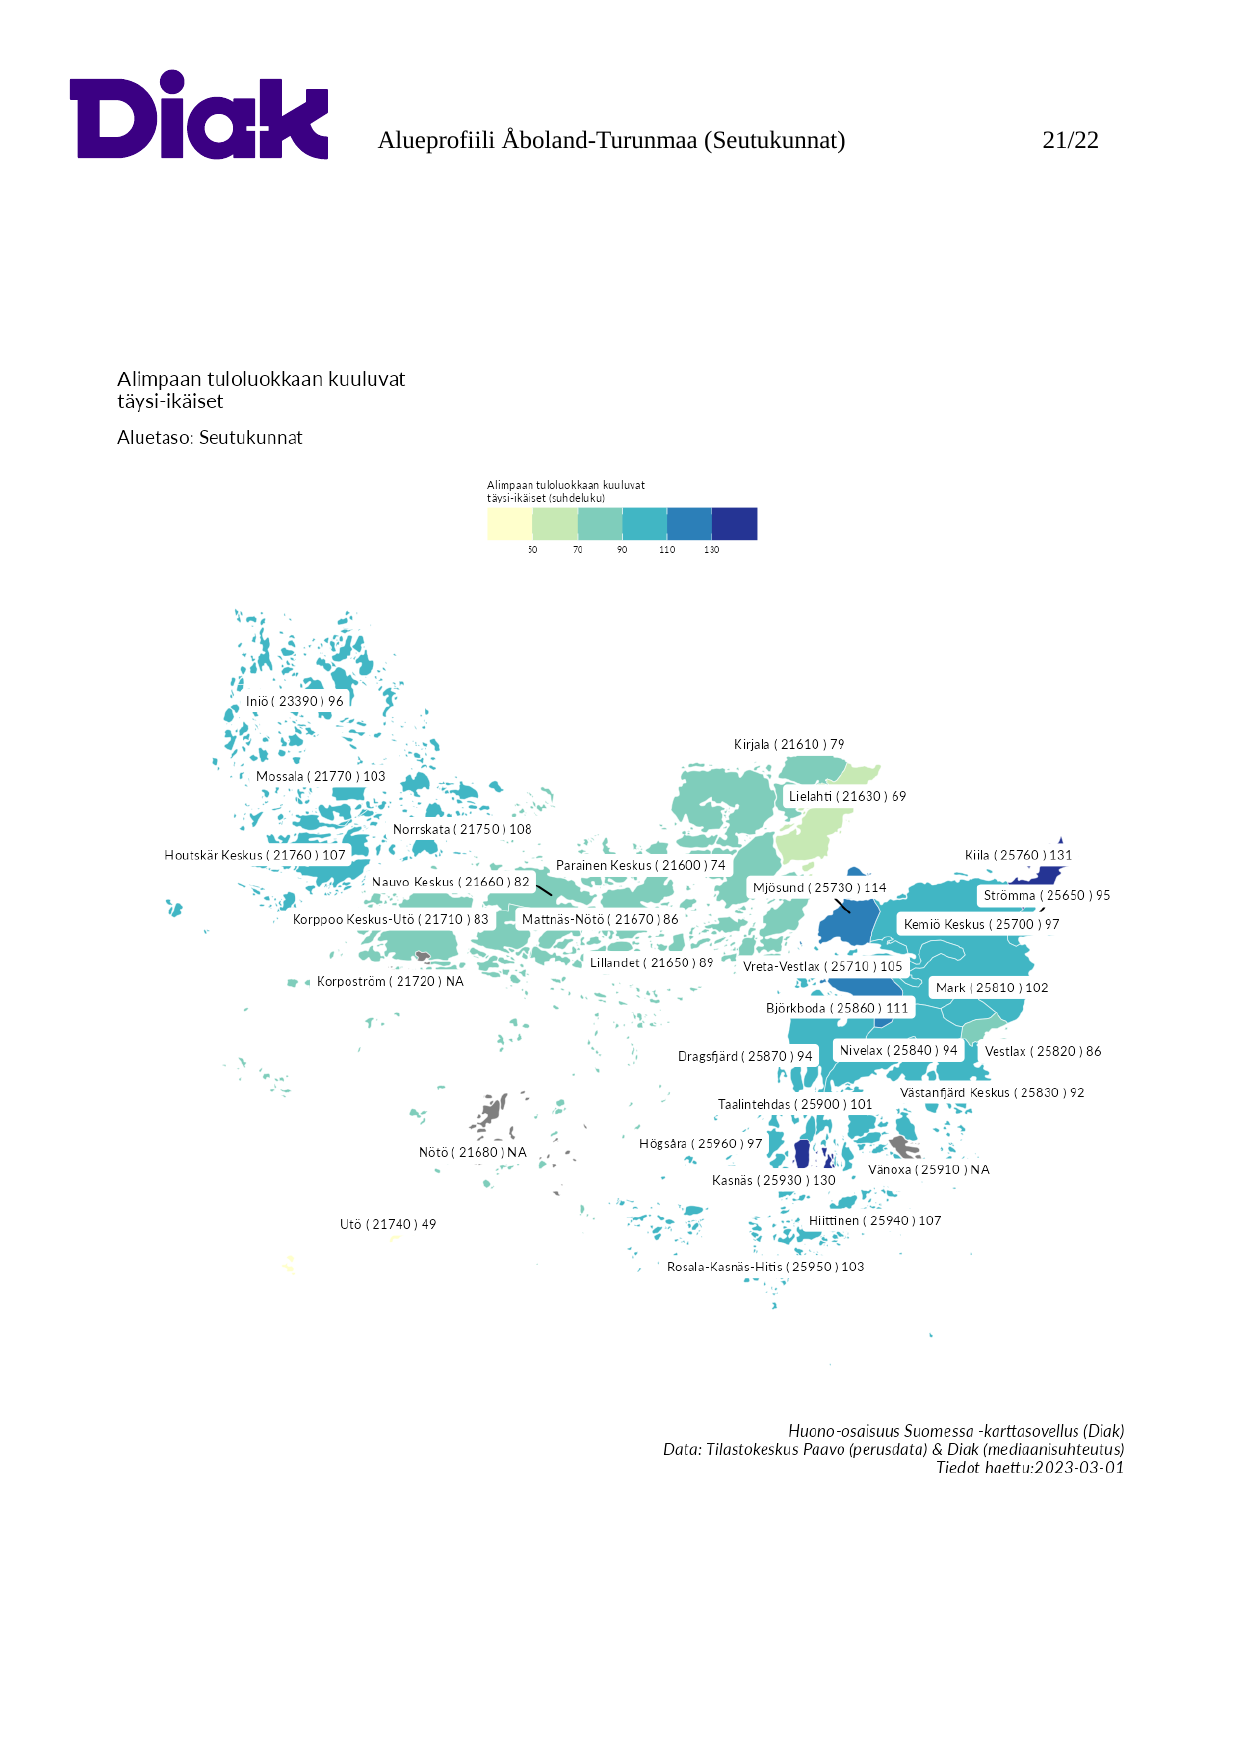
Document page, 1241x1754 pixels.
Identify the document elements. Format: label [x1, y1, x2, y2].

picture [61, 196, 1179, 1651]
